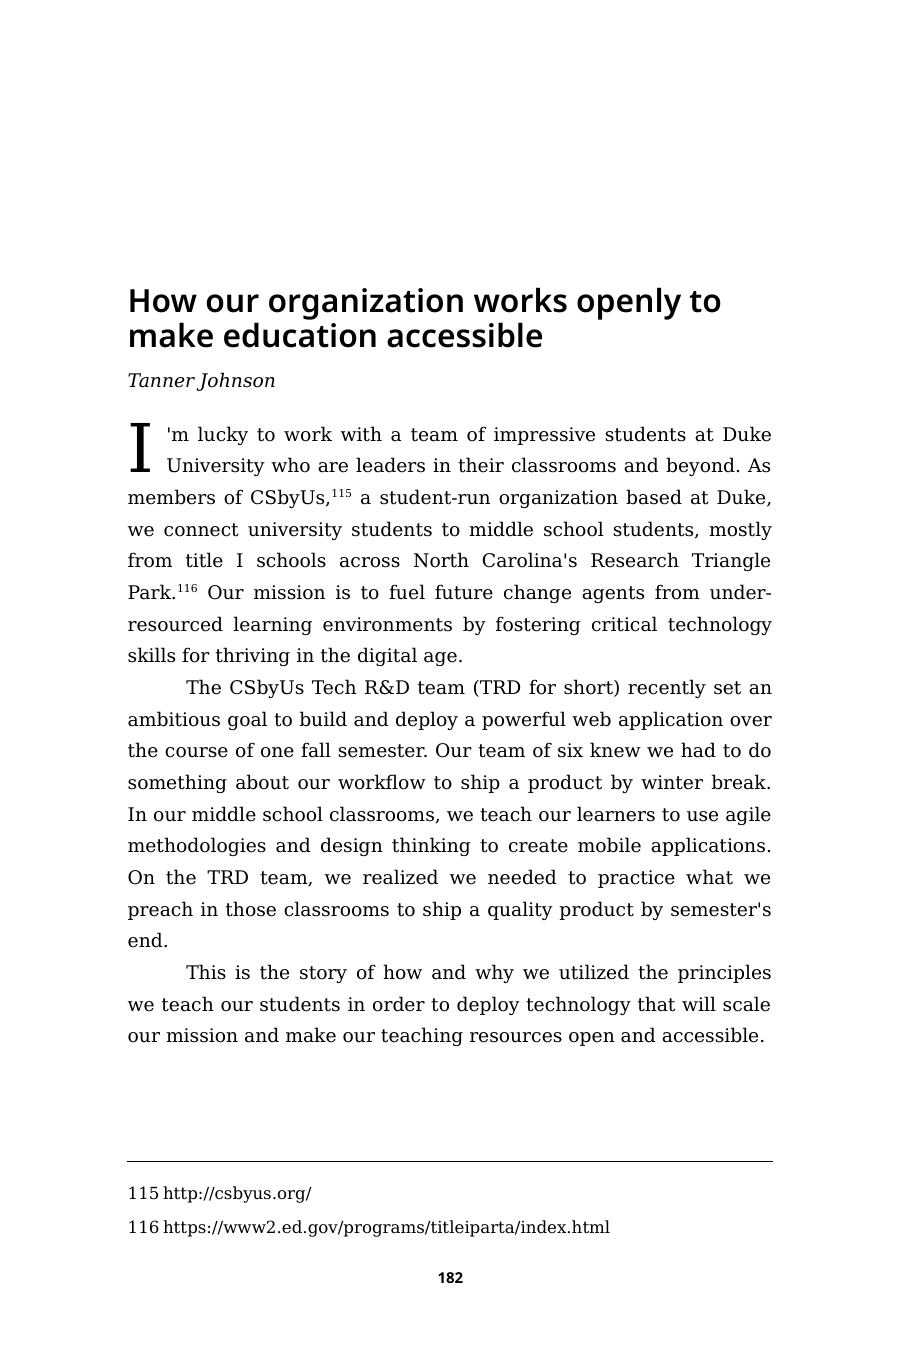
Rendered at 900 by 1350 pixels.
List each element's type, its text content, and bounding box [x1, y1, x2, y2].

text Tanner Johnson [127, 370, 772, 392]
text This is the story of how and why we utilized the principles we teach our students in order to deploy technology that will scale our mission and make our teaching resources open and accessible. [127, 962, 772, 1047]
text The CSbyUs Tech R&D team (TRD for short) recently set an ambitious goal to build and deploy a powerful web application over the course of one fall semester. Our team of six knew we had to do something about our workflow to ship a product by winter break. In our middle school classrooms, we teach our learners to use agile methodologies and design thinking to create mobile applications. On the TRD team, we realized we needed to practice what we preach in those classrooms to ship a quality product by semester's end. [127, 677, 772, 952]
text https://www2.ed.gov/programs/titleiparta/index.html [127, 1218, 772, 1237]
text I'm lucky to work with a team of impressive students at Duke University who are leaders in their classrooms and beyond. As members of CSbyUs, a student-run organization based at Duke, we connect university students to middle school students, mostly from title I schools across North Carolina's Research Triangle Park. Our mission is to fuel future change agents from under-resourced learning environments by fostering critical technology skills for thriving in the digital age. [127, 424, 772, 667]
text http://csbyus.org/ [127, 1184, 772, 1203]
subtitle How our organization works openly to make education accessible [127, 283, 772, 357]
